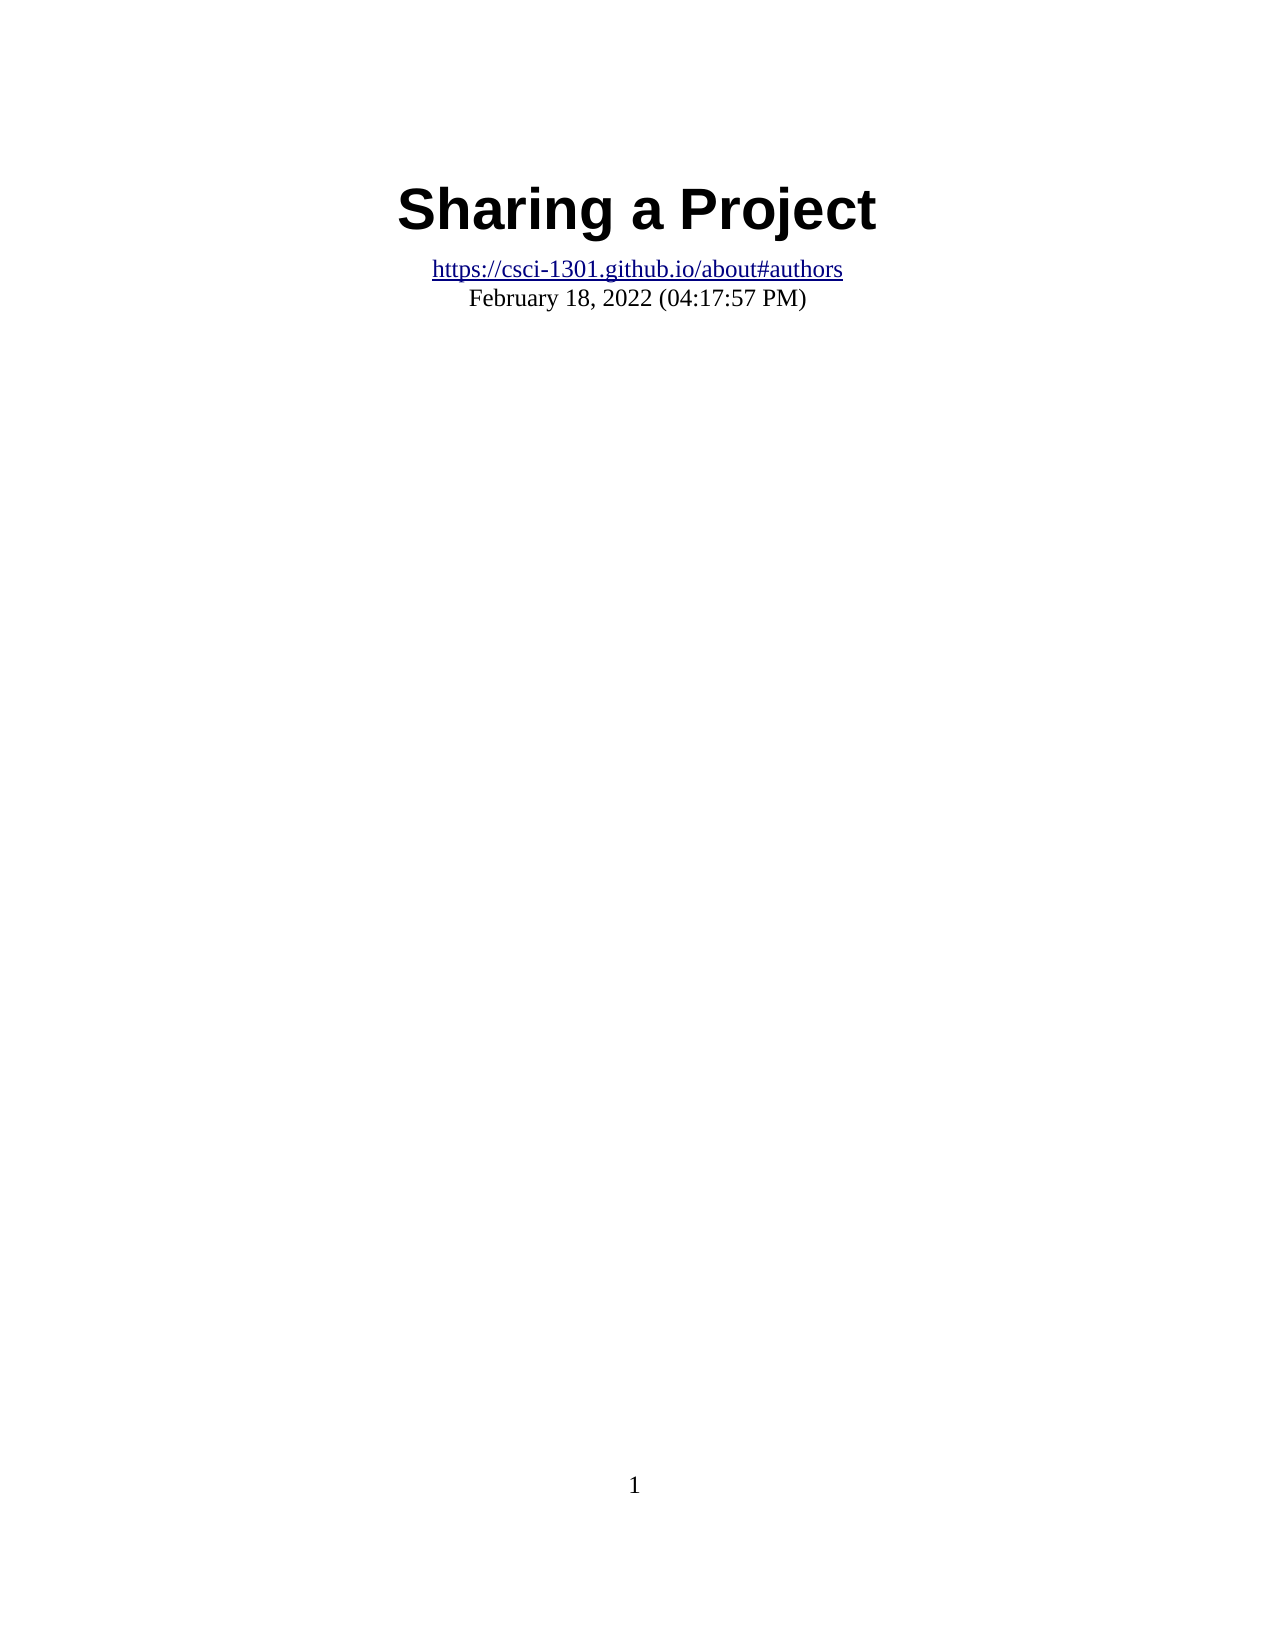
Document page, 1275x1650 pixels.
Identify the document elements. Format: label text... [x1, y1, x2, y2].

text February 18, 2022 (04:17:57 PM) [150, 283, 1125, 312]
text https://csci-1301.github.io/about#authors [150, 254, 1125, 283]
title Sharing a Project [150, 175, 1125, 242]
